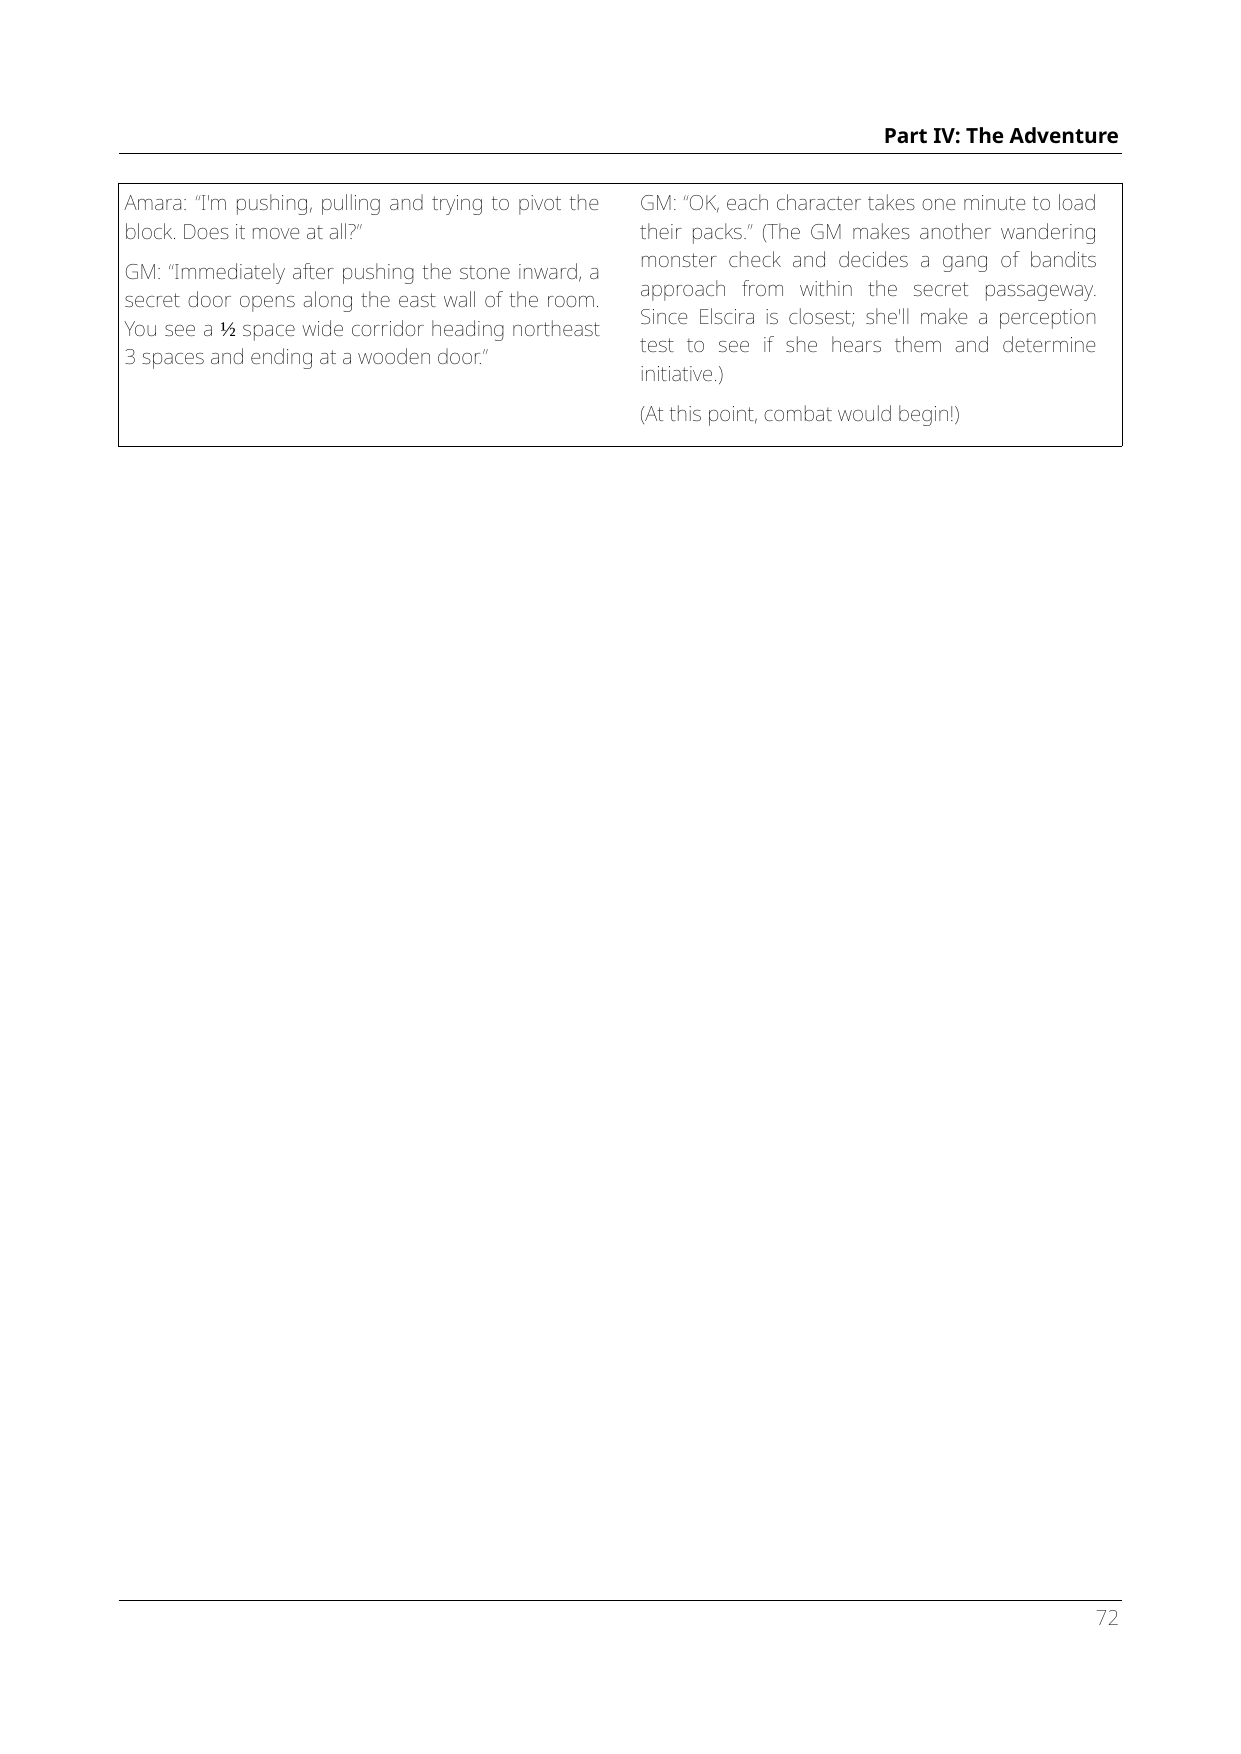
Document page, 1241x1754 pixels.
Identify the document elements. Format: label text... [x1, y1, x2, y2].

table_cell Amara: “I'm pushing, pulling and trying to pivot the block. Does it move at all?” GM: “Immediately after pushing the stone inward, a secret door opens along the east wall of the room. You see a ½ space wide corridor heading northeast 3 spaces and ending at a wooden door.” [119, 184, 606, 446]
table_cell [1103, 184, 1122, 446]
table_cell [606, 184, 634, 446]
table_cell GM: “OK, each character takes one minute to load their packs.” (The GM makes another wandering monster check and decides a gang of bandits approach from within the secret passageway. Since Elscira is closest; she'll make a perception test to see if she hears them and determine initiative.) (At this point, combat would begin!) [634, 184, 1103, 446]
